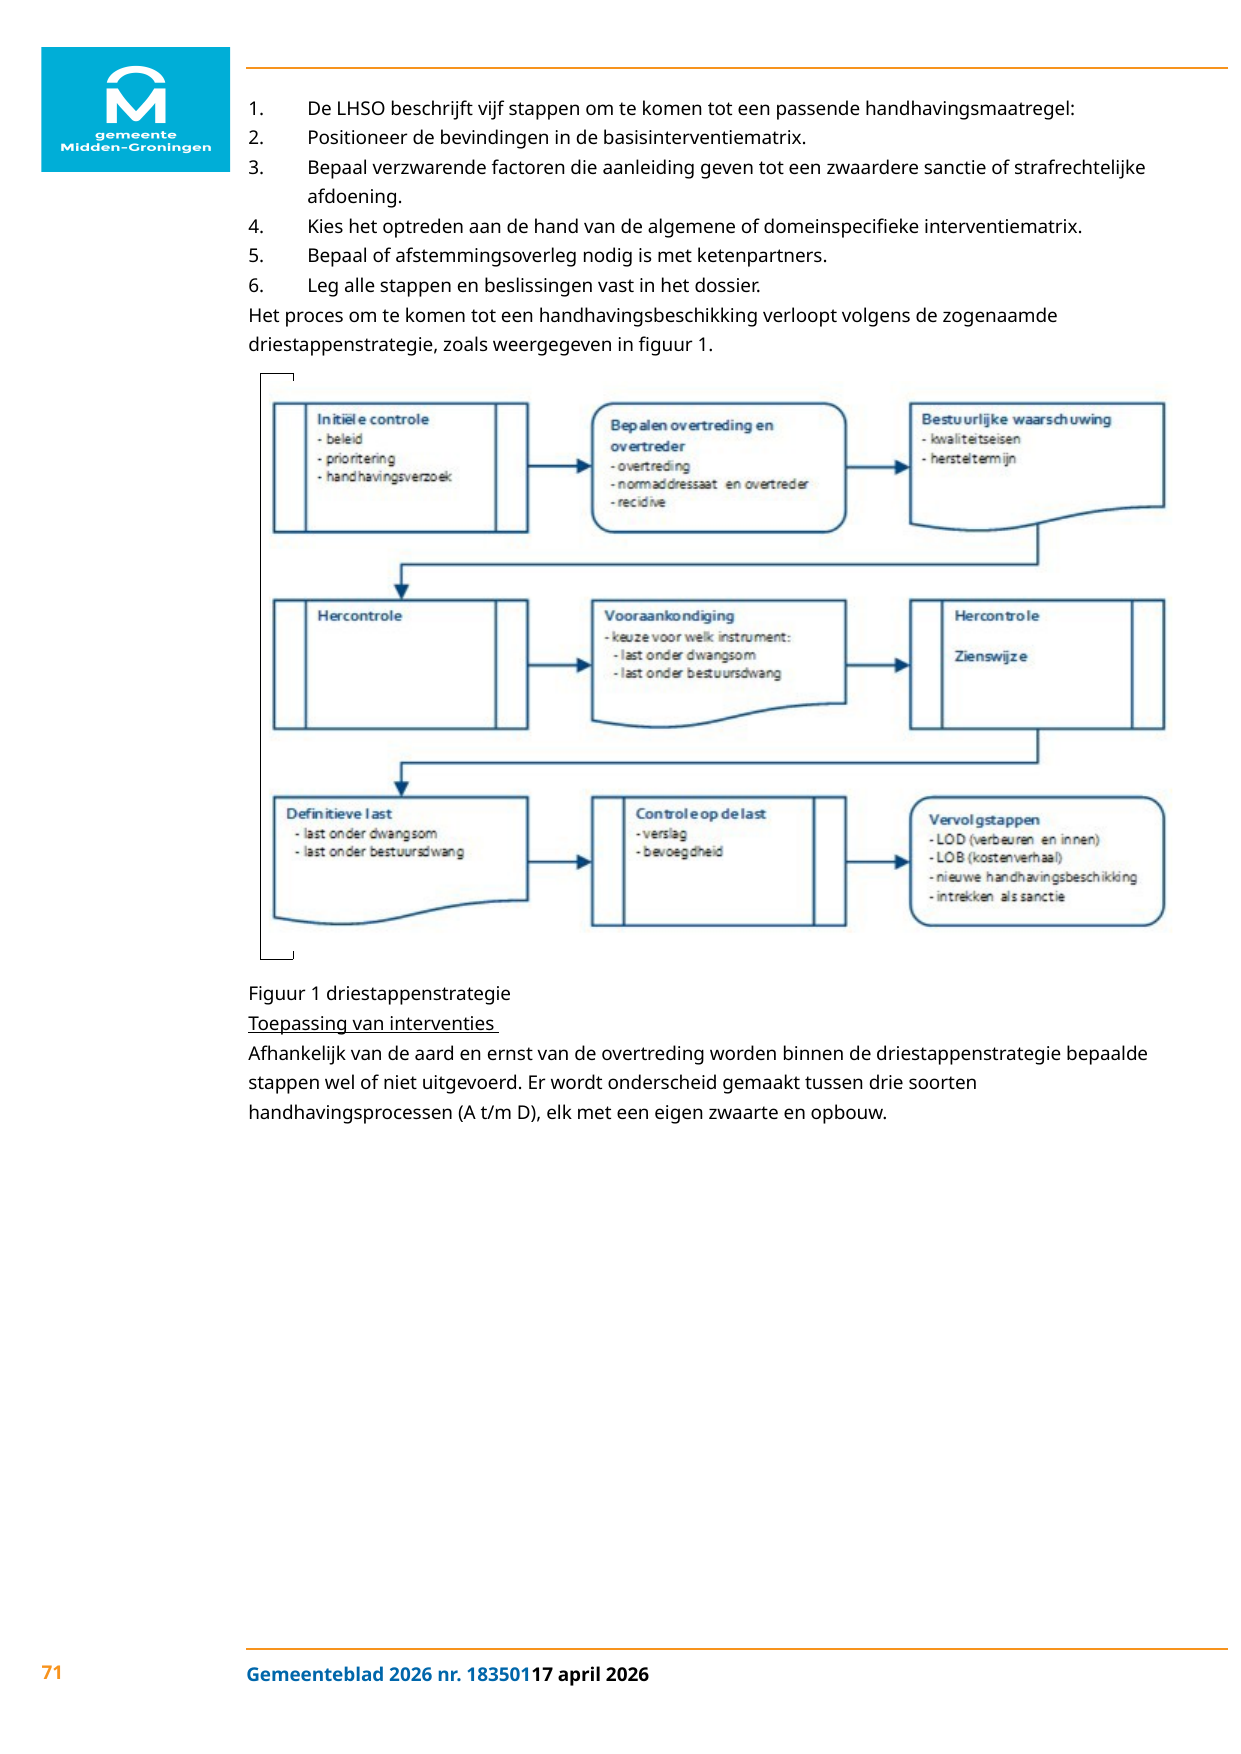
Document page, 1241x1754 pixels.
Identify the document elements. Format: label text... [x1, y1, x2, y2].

picture [184, 146, 190, 153]
list Bepaal of afstemmingsoverleg nodig is met ketenpartners. [248, 243, 1152, 268]
list Positioneer de bevindingen in de basisinterventiematrix. [248, 124, 1152, 150]
list Kies het optreden aan de hand van de algemene of domeinspecifieke interventiematrix. [248, 213, 1152, 239]
list Bepaal verzwarende factoren die aanleiding geven tot een zwaardere sanctie of strafrechtelijke afdoening. [248, 154, 1152, 209]
text Toepassing van interventies [248, 1010, 1152, 1036]
text Afhankelijk van de aard en ernst van de overtreding worden binnen de driestappenstrategie bepaalde stappen wel of niet uitgevoerd. Er wordt onderscheid gemaakt tussen drie soorten handhavingsprocessen (A t/m D), elk met een eigen zwaarte en opbouw. [248, 1040, 1152, 1124]
list Leg alle stappen en beslissingen vast in het dossier. [248, 272, 1152, 298]
picture [108, 66, 164, 82]
text Het proces om te komen tot een handhavingsbeschikking verloopt volgens de zogenaamde driestappenstrategie, zoals weergegeven in figuur 1. [248, 302, 1152, 357]
list De LHSO beschrijft vijf stappen om te komen tot een passende handhavingsmaatregel: [248, 95, 1152, 121]
picture [107, 89, 165, 122]
text Figuur 1 driestappenstrategie [248, 981, 1152, 1006]
picture [268, 381, 1173, 951]
